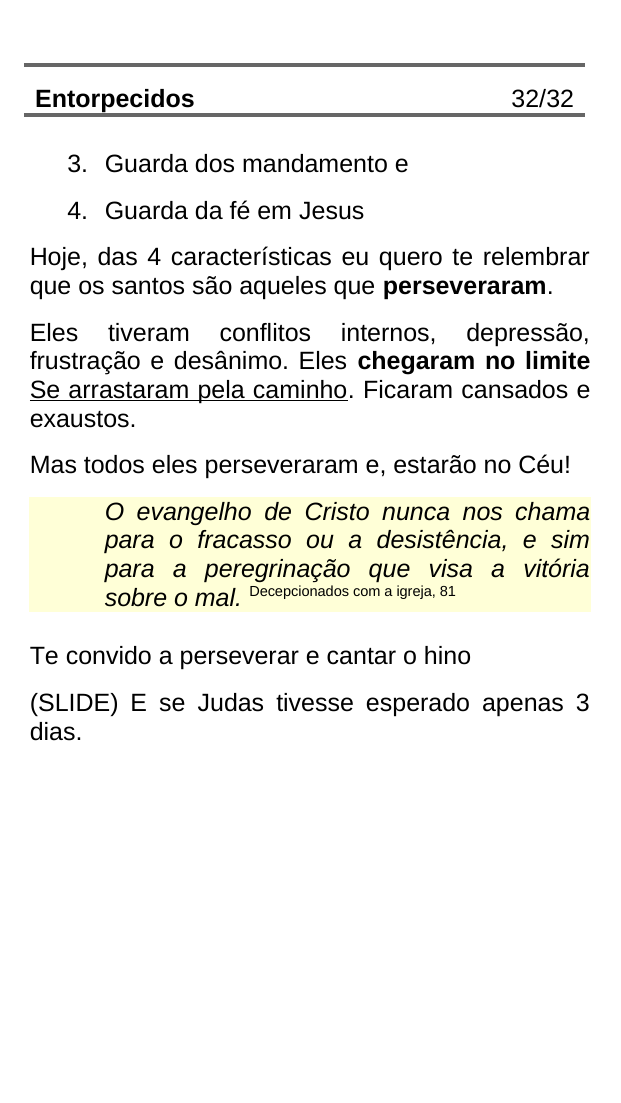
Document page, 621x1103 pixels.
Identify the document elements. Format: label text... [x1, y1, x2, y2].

text (SLIDE) E se Judas tivesse esperado apenas 3 dias. [29, 688, 591, 745]
text Te convido a perseverar e cantar o hino [29, 641, 591, 670]
list Guarda da fé em Jesus [67, 196, 591, 225]
list O evangelho de Cristo nunca nos chama para o fracasso ou a desistência, e sim para a peregrinação que visa a vitória sobre o mal. Decepcionados com a igreja, 81 [29, 497, 591, 612]
list Guarda dos mandamento e [67, 149, 591, 178]
text Mas todos eles perseveraram e, estarão no Céu! [29, 450, 591, 479]
text Hoje, das 4 características eu quero te relembrar que os santos são aqueles que perseveraram. [29, 242, 591, 300]
text Eles tiveram conflitos internos, depressão, frustração e desânimo. Eles chegaram no limite Se arrastaram pela caminho. Ficaram cansados e exaustos. [29, 318, 591, 433]
